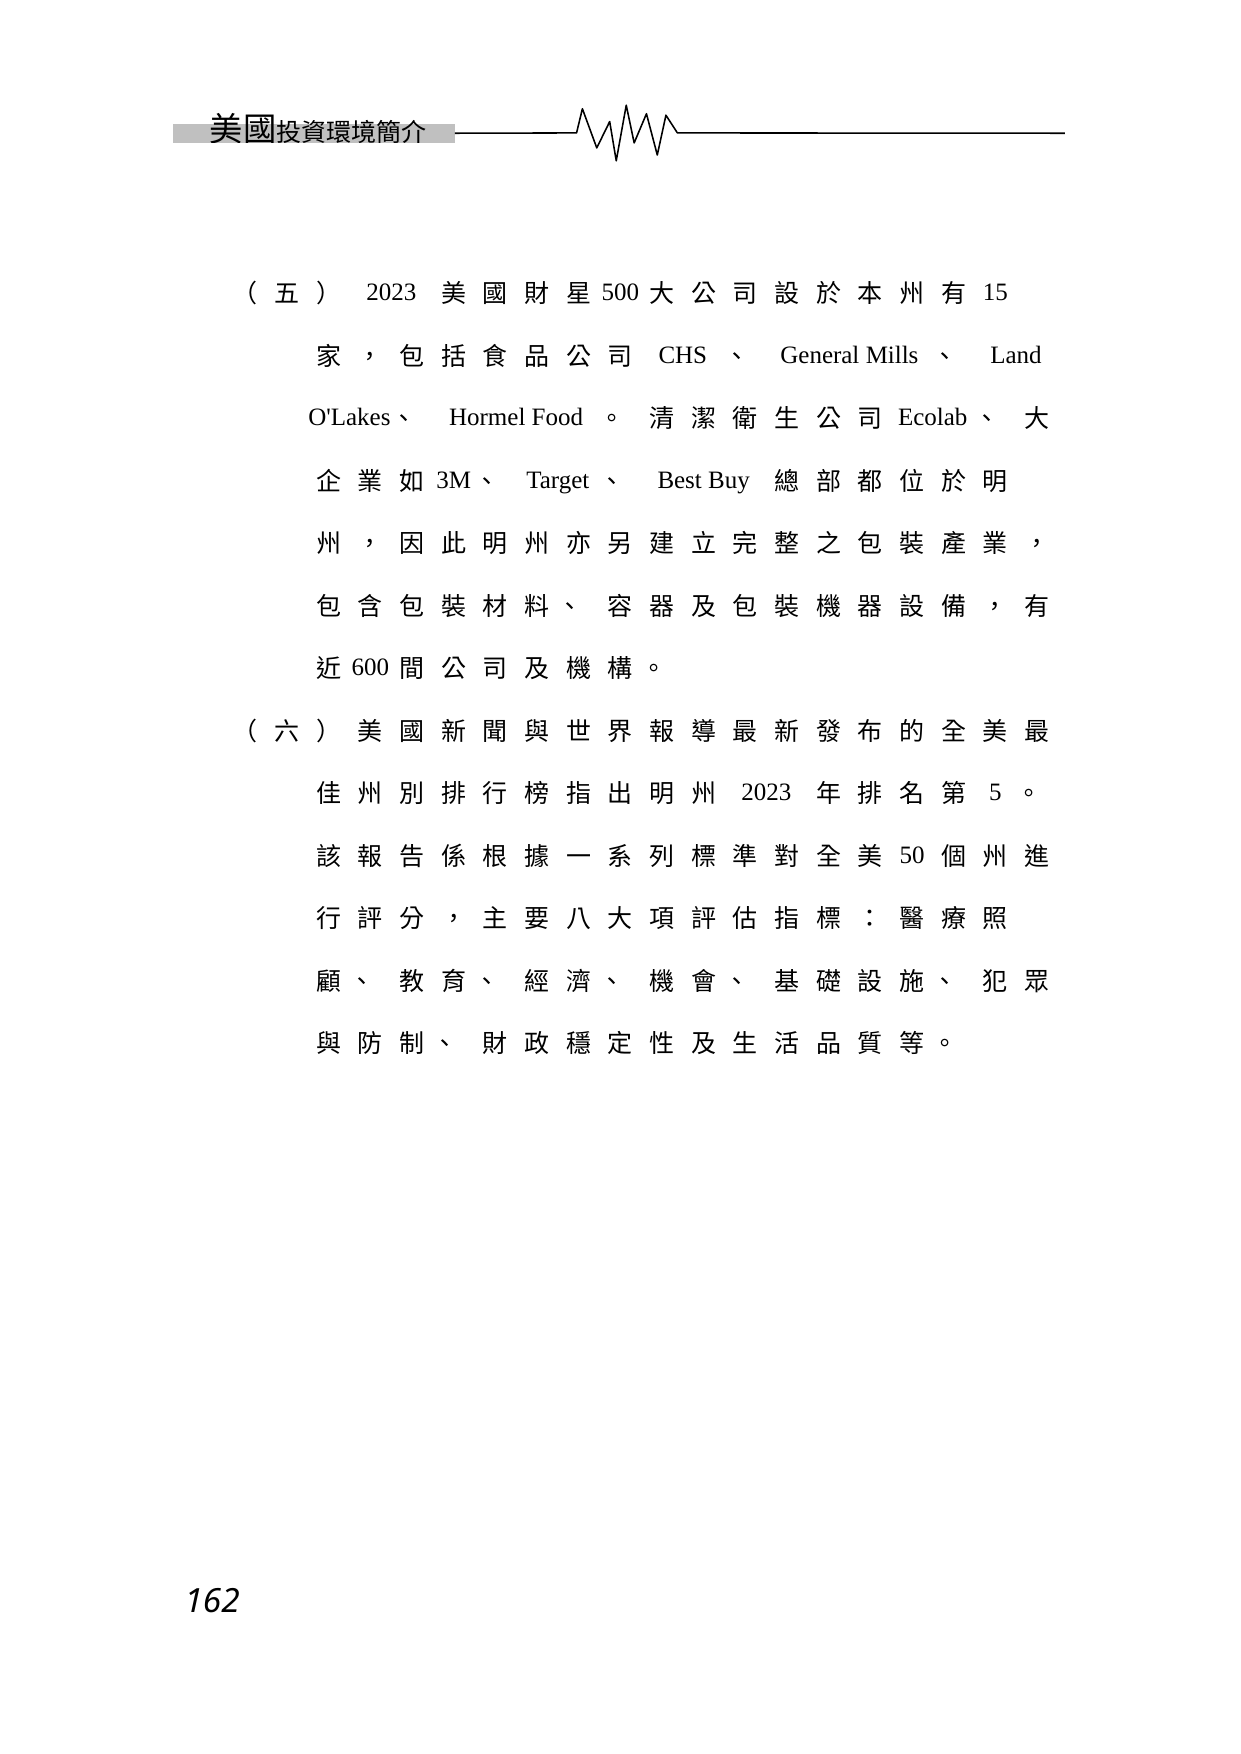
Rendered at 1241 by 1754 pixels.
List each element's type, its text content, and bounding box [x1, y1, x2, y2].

text （五）2023美國財星500大公司設於本州有15家，包括食品公司CHS、General Mills、Land O'Lakes、Hormel Food。清潔衛生公司Ecolab、大企業如3M、Target、Best Buy總部都位於明州，因此明州亦另建立完整之包裝產業，包含包裝材料、容器及包裝機器設備，有近600間公司及機構。 [207, 250, 1058, 688]
text （六）美國新聞與世界報導最新發布的全美最佳州別排行榜指出明州2023年排名第5。該報告係根據一系列標準對全美50個州進行評分，主要八大項評估指標：醫療照顧、教育、經濟、機會、基礎設施、犯眾與防制、財政穩定性及生活品質等。 [207, 688, 1058, 1063]
